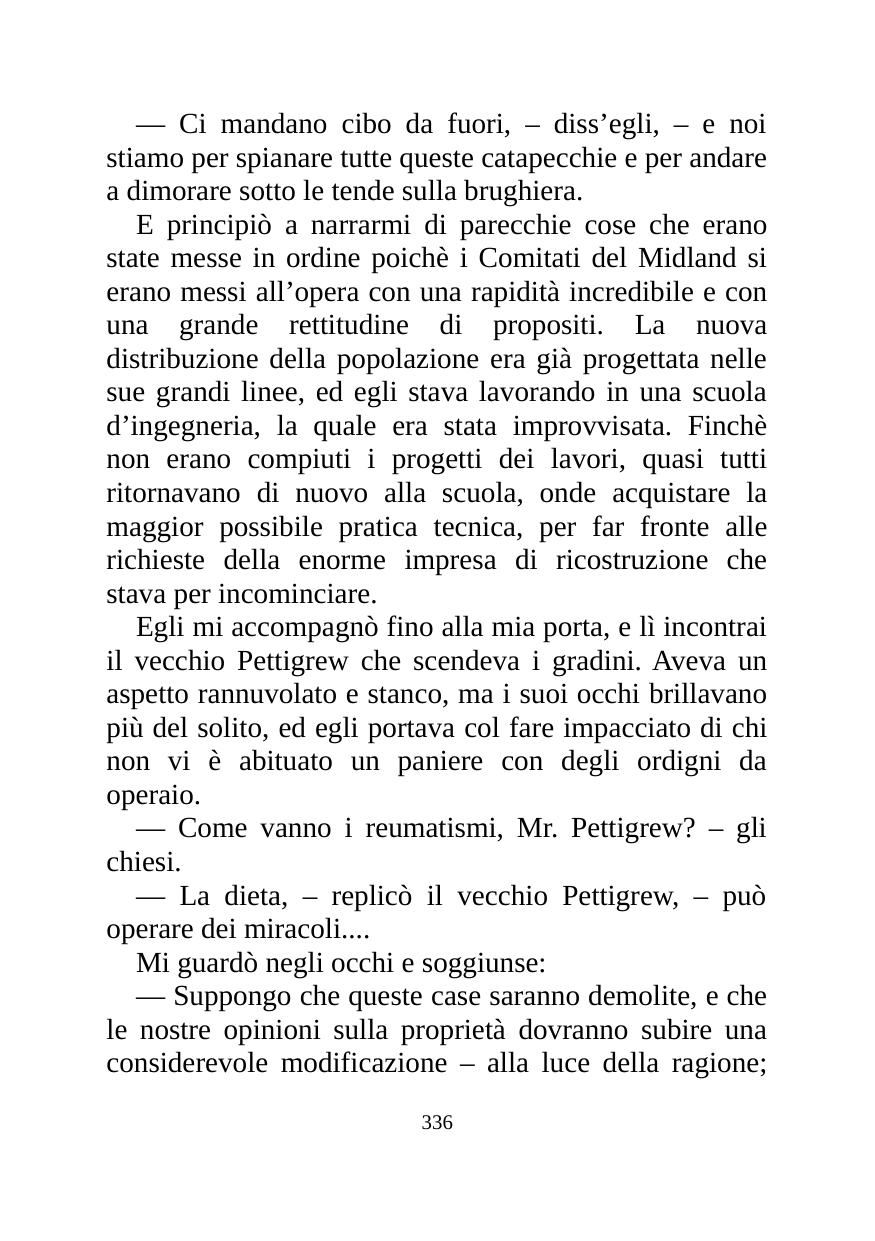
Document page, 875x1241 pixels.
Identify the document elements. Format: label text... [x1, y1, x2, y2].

text — La dieta, – replicò il vecchio Pettigrew, – può operare dei miracoli.... [106, 878, 768, 945]
text — Come vanno i reumatismi, Mr. Pettigrew? – gli chiesi. [106, 811, 768, 878]
text Mi guardò negli occhi e soggiunse: [106, 945, 768, 978]
text — Ci mandano cibo da fuori, – diss’egli, – e noi stiamo per spianare tutte queste catapecchie e per andare a dimorare sotto le tende sulla brughiera. [106, 106, 768, 207]
text — Suppongo che queste case saranno demolite, e che le nostre opinioni sulla proprietà dovranno subire una considerevole modificazione – alla luce della ragione; [106, 978, 768, 1079]
text E principiò a narrarmi di parecchie cose che erano state messe in ordine poichè i Comitati del Midland si erano messi all’opera con una rapidità incredibile e con una grande rettitudine di propositi. La nuova distribuzione della popolazione era già progettata nelle sue grandi linee, ed egli stava lavorando in una scuola d’ingegneria, la quale era stata improvvisata. Finchè non erano compiuti i progetti dei lavori, quasi tutti ritornavano di nuovo alla scuola, onde acquistare la maggior possibile pratica tecnica, per far fronte alle richieste della enorme impresa di ricostruzione che stava per incominciare. [106, 207, 768, 609]
text Egli mi accompagnò fino alla mia porta, e lì incontrai il vecchio Pettigrew che scendeva i gradini. Aveva un aspetto rannuvolato e stanco, ma i suoi occhi brillavano più del solito, ed egli portava col fare impacciato di chi non vi è abituato un paniere con degli ordigni da operaio. [106, 609, 768, 811]
